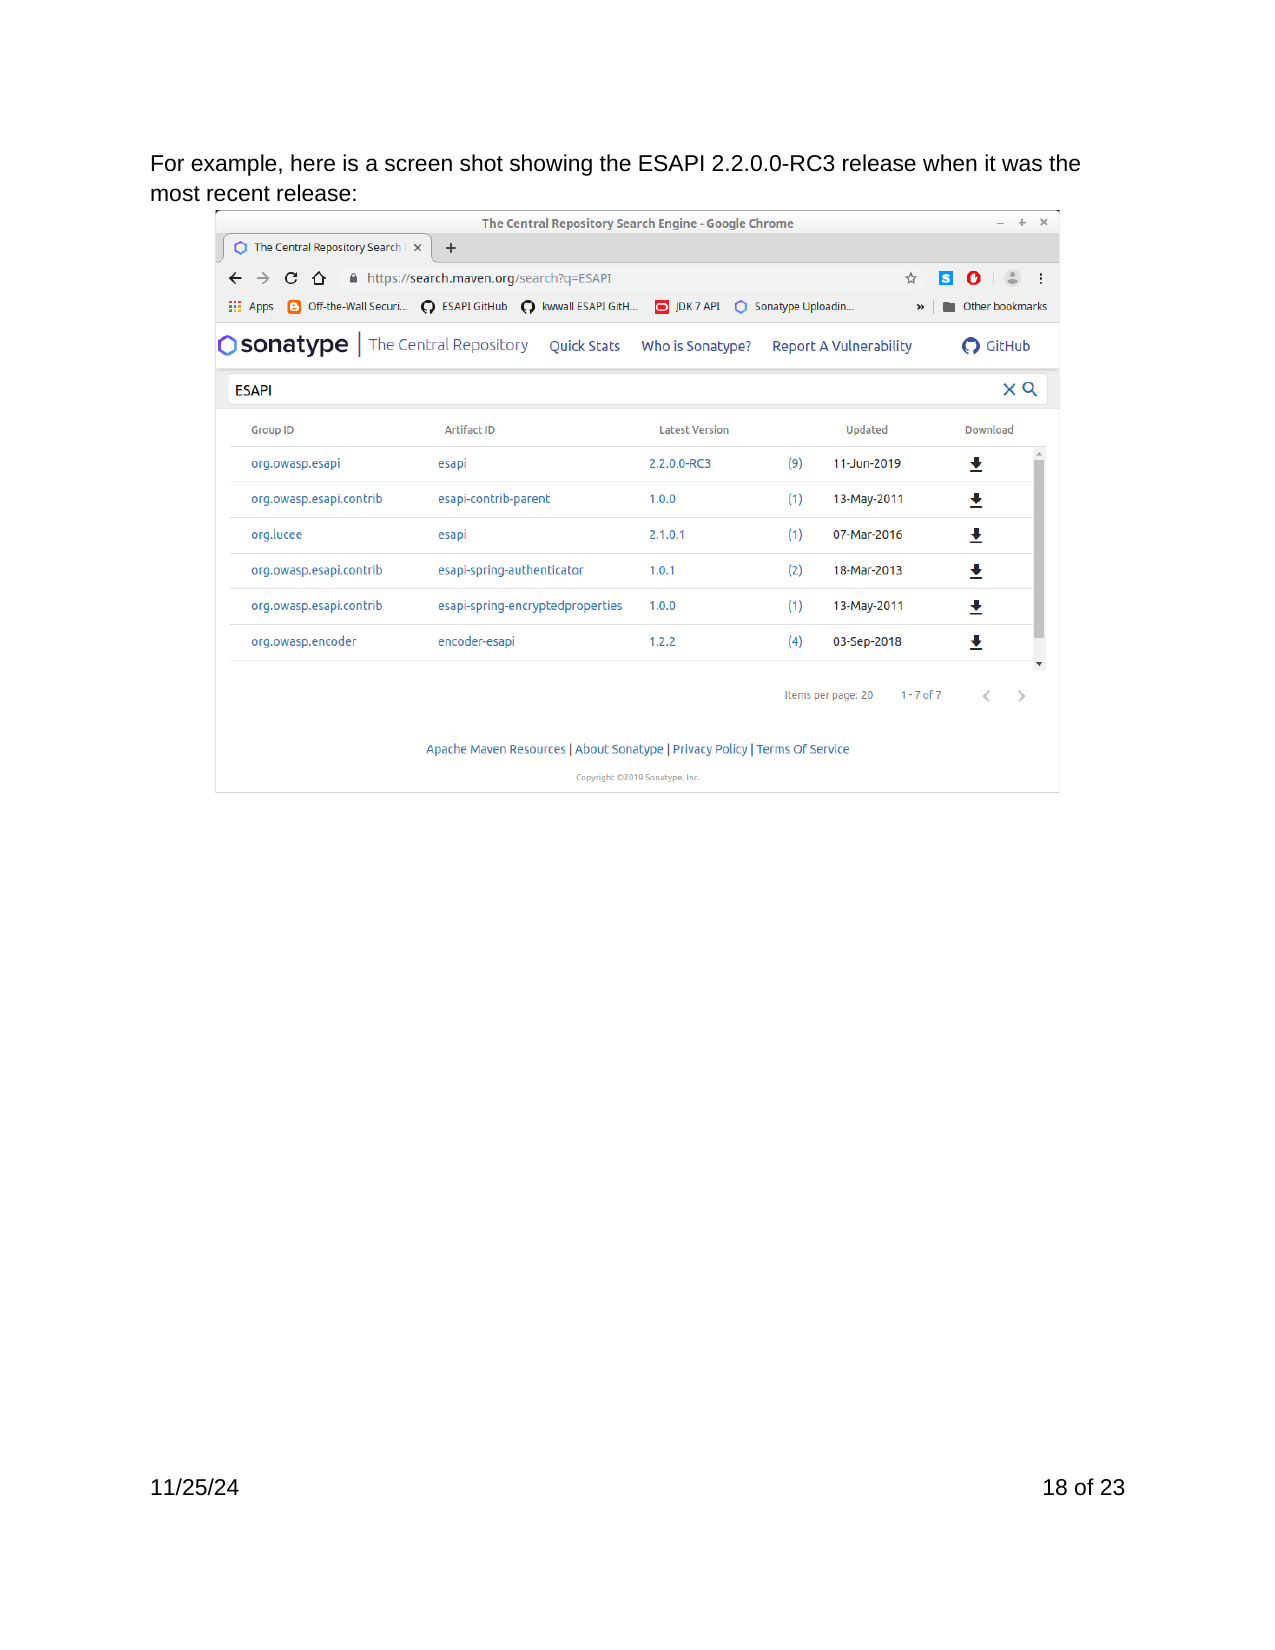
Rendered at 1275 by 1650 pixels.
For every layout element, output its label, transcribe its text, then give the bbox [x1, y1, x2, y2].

text For example, here is a screen shot showing the ESAPI 2.2.0.0-RC3 release when it was the most recent release: [150, 150, 1125, 207]
picture [215, 210, 1060, 793]
